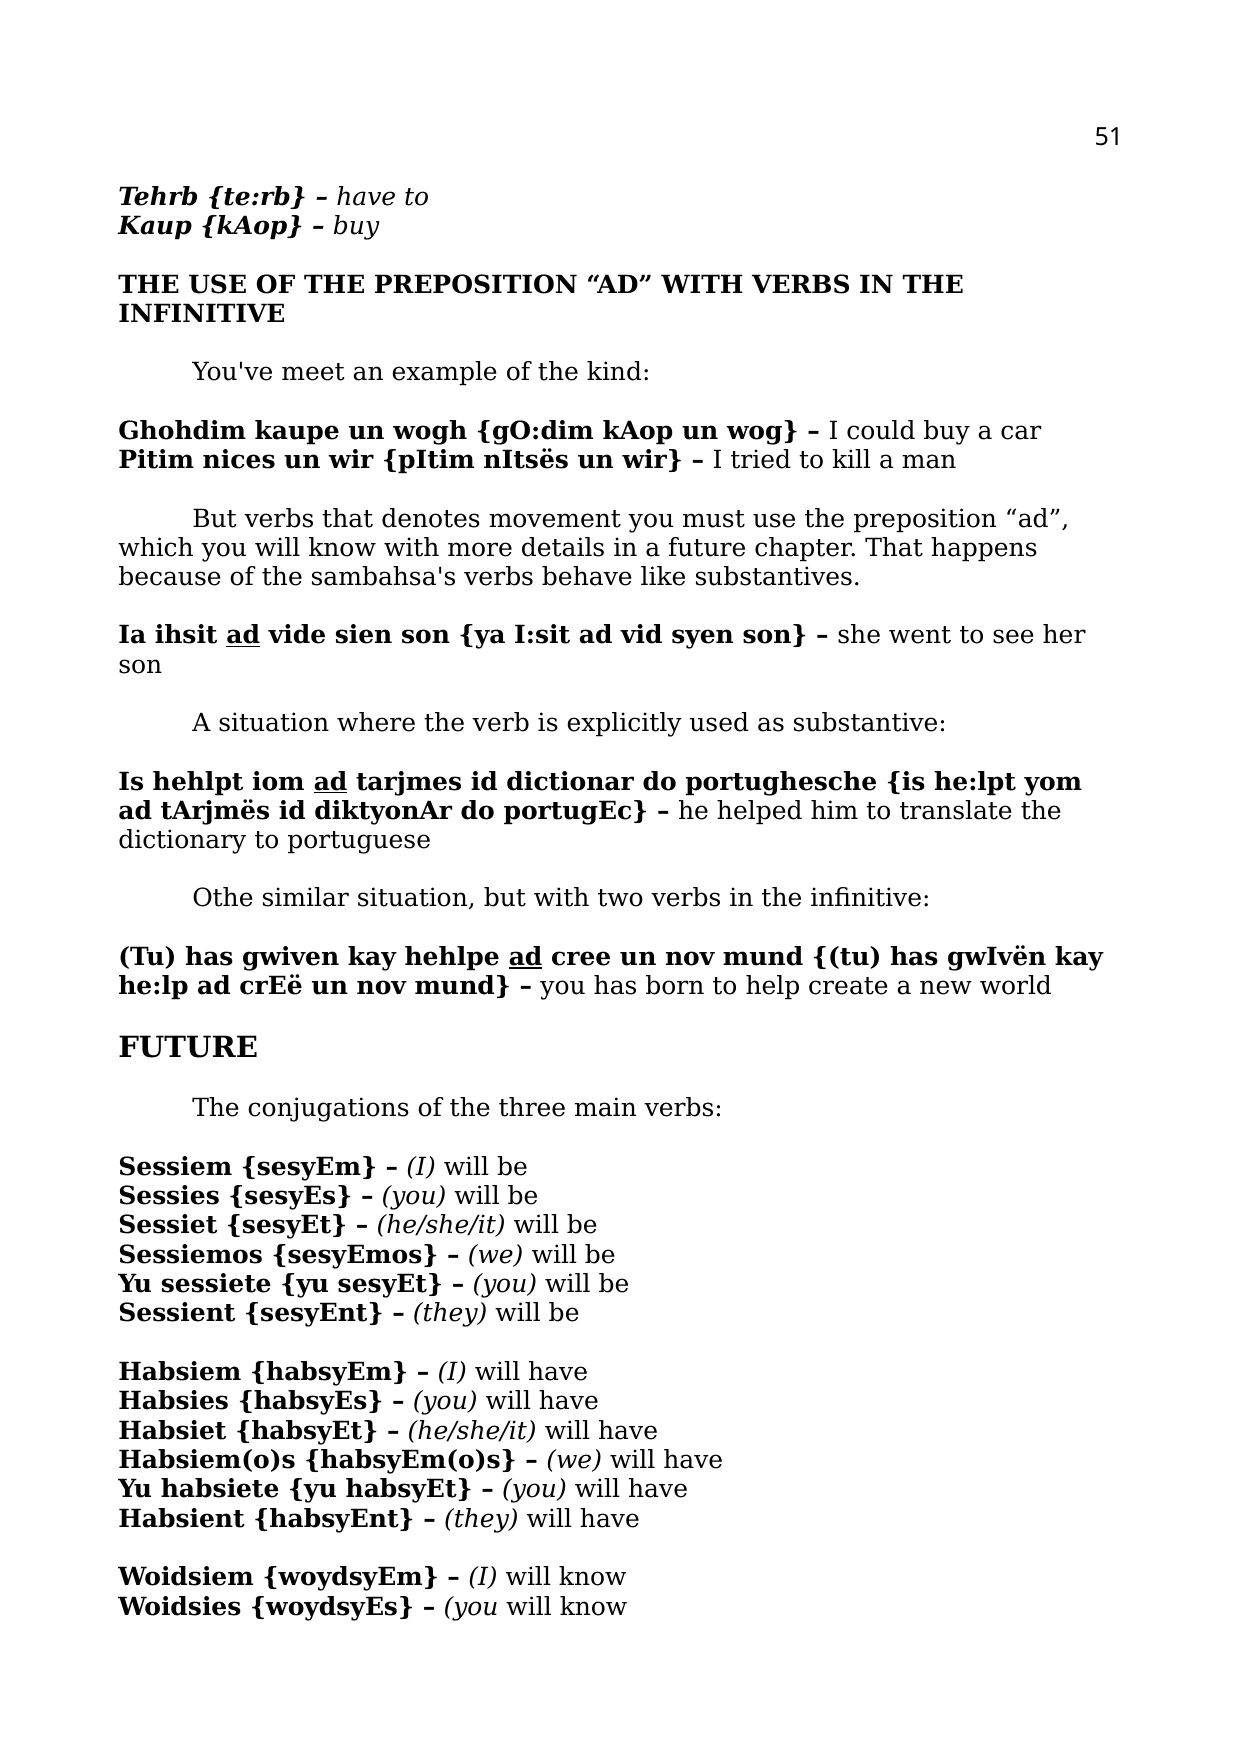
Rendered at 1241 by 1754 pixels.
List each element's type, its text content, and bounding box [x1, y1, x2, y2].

text Sessiem {sesyEm} – (I) will be [118, 1152, 1123, 1181]
text Sessies {sesyEs} – (you) will be [118, 1181, 1123, 1210]
text Is hehlpt iom ad tarjmes id dictionar do portughesche {is he:lpt yom ad tArjmës id diktyonAr do portugEc} – he helped him to translate the dictionary to portuguese [118, 766, 1123, 854]
text Sessiet {sesyEt} – (he/she/it) will be [118, 1210, 1123, 1240]
subtitle THE USE OF THE PREPOSITION “AD” WITH VERBS IN THE INFINITIVE [118, 269, 1123, 328]
text Yu sessiete {yu sesyEt} – (you) will be [118, 1269, 1123, 1298]
text Woidsies {woydsyEs} – (you will know [118, 1592, 1123, 1621]
text Pitim nices un wir {pItim nItsës un wir} – I tried to kill a man [118, 445, 1123, 474]
text Habsiem(o)s {habsyEm(o)s} – (we) will have [118, 1445, 1123, 1474]
text Ia ihsit ad vide sien son {ya I:sit ad vid syen son} – she went to see her son [118, 620, 1123, 679]
text A situation where the verb is explicitly used as substantive: [118, 708, 1123, 737]
text Habsiem {habsyEm} – (I) will have [118, 1357, 1123, 1386]
text The conjugations of the three main verbs: [118, 1093, 1123, 1122]
text You've meet an example of the kind: [118, 357, 1123, 387]
text But verbs that denotes movement you must use the preposition “ad”, which you will know with more details in a future chapter. That happens because of the sambahsa's verbs behave like substantives. [118, 504, 1123, 591]
text Habsiet {habsyEt} – (he/she/it) will have [118, 1416, 1123, 1445]
text Ghohdim kaupe un wogh {gO:dim kAop un wog} – I could buy a car [118, 416, 1123, 445]
text Yu habsiete {yu habsyEt} – (you) will have [118, 1474, 1123, 1504]
text Othe similar situation, but with two verbs in the infinitive: [118, 883, 1123, 913]
text Sessiemos {sesyEmos} – (we) will be [118, 1240, 1123, 1269]
text Tehrb {te:rb} – have to [118, 182, 1123, 211]
text Sessient {sesyEnt} – (they) will be [118, 1298, 1123, 1328]
text Kaup {kAop} – buy [118, 211, 1123, 240]
subtitle FUTURE [118, 1030, 1123, 1064]
text Habsies {habsyEs} – (you) will have [118, 1386, 1123, 1416]
text Woidsiem {woydsyEm} – (I) will know [118, 1562, 1123, 1592]
text Habsient {habsyEnt} – (they) will have [118, 1504, 1123, 1533]
text (Tu) has gwiven kay hehlpe ad cree un nov mund {(tu) has gwIvën kay he:lp ad crEë un nov mund} – you has born to help create a new world [118, 942, 1123, 1001]
